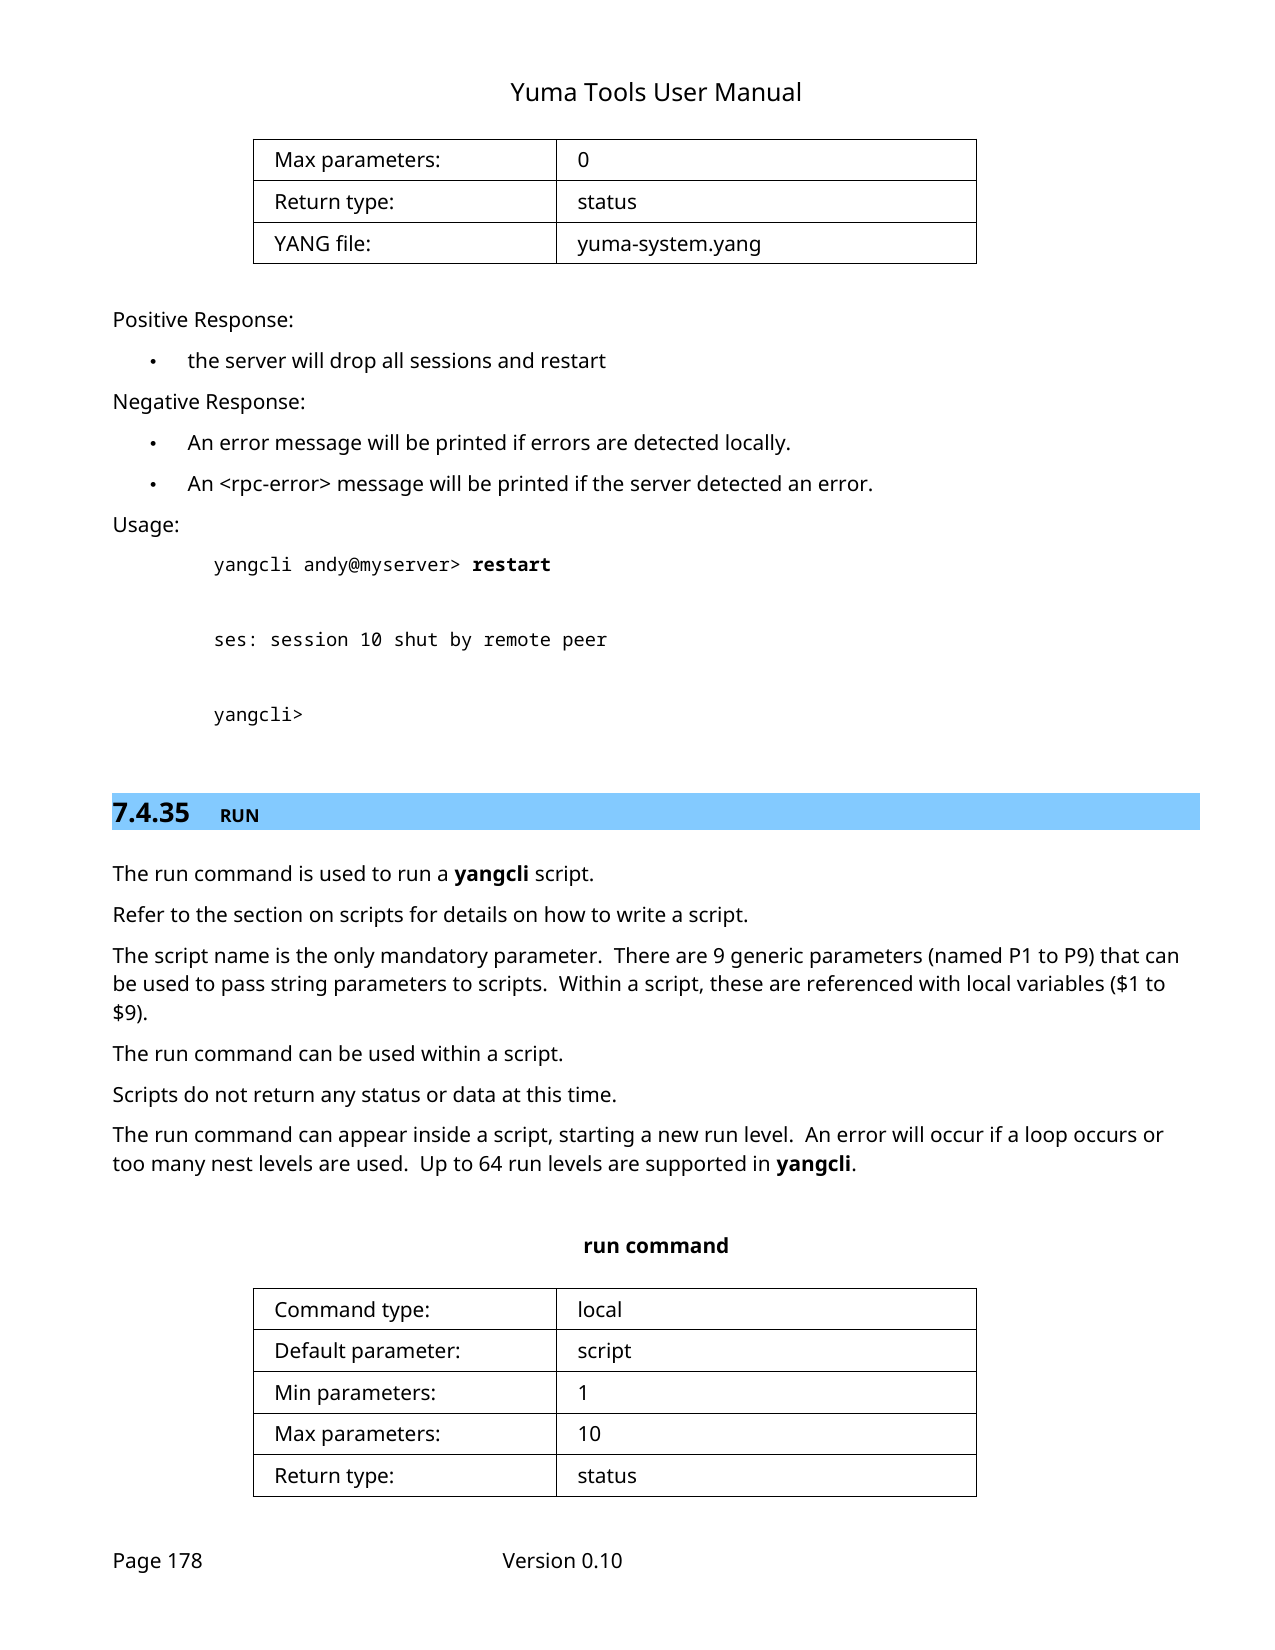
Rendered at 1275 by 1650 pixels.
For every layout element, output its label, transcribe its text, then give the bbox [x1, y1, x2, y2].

text yangcli> [139, 701, 1200, 726]
list the server will drop all sessions and restart [150, 346, 1200, 374]
subtitle run [112, 793, 1200, 830]
table_cell 10 [557, 1414, 976, 1454]
text The run command can appear inside a script, starting a new run level. An error will occur if a loop occurs or too many nest levels are used. Up to 64 run levels are supported in yangcli. [112, 1121, 1200, 1177]
text Positive Response: [112, 305, 1200, 334]
table_cell Max parameters: [254, 140, 556, 180]
table_cell Return type: [254, 1455, 556, 1496]
subtitle run command [127, 1231, 1185, 1259]
table_header local [557, 1289, 976, 1329]
text Negative Response: [112, 387, 1200, 416]
text Scripts do not return any status or data at this time. [112, 1080, 1200, 1108]
text Refer to the section on scripts for details on how to write a script. [112, 900, 1200, 928]
list An error message will be printed if errors are detected locally. [150, 428, 1200, 456]
table_cell Max parameters: [254, 1414, 556, 1454]
table_cell yuma-system.yang [557, 223, 976, 263]
table_cell status [557, 181, 976, 222]
table_cell status [557, 1455, 976, 1496]
table_cell Min parameters: [254, 1372, 556, 1412]
list An <rpc-error> message will be printed if the server detected an error. [150, 469, 1200, 497]
text The script name is the only mandatory parameter. There are 9 generic parameters (named P1 to P9) that can be used to pass string parameters to scripts. Within a script, these are referenced with local variables ($1 to $9). [112, 941, 1200, 1026]
table_cell Default parameter: [254, 1330, 556, 1371]
table_header Command type: [254, 1289, 556, 1329]
text yangcli andy@myserver> restart [139, 551, 1200, 576]
text Usage: [112, 510, 1200, 538]
table_cell script [557, 1330, 976, 1371]
table_cell YANG file: [254, 223, 556, 263]
text The run command is used to run a yangcli script. [112, 859, 1200, 887]
table_cell 0 [557, 140, 976, 180]
text ses: session 10 shut by remote peer [139, 626, 1200, 651]
table_cell 1 [557, 1372, 976, 1412]
text The run command can be used within a script. [112, 1039, 1200, 1067]
table_cell Return type: [254, 181, 556, 222]
